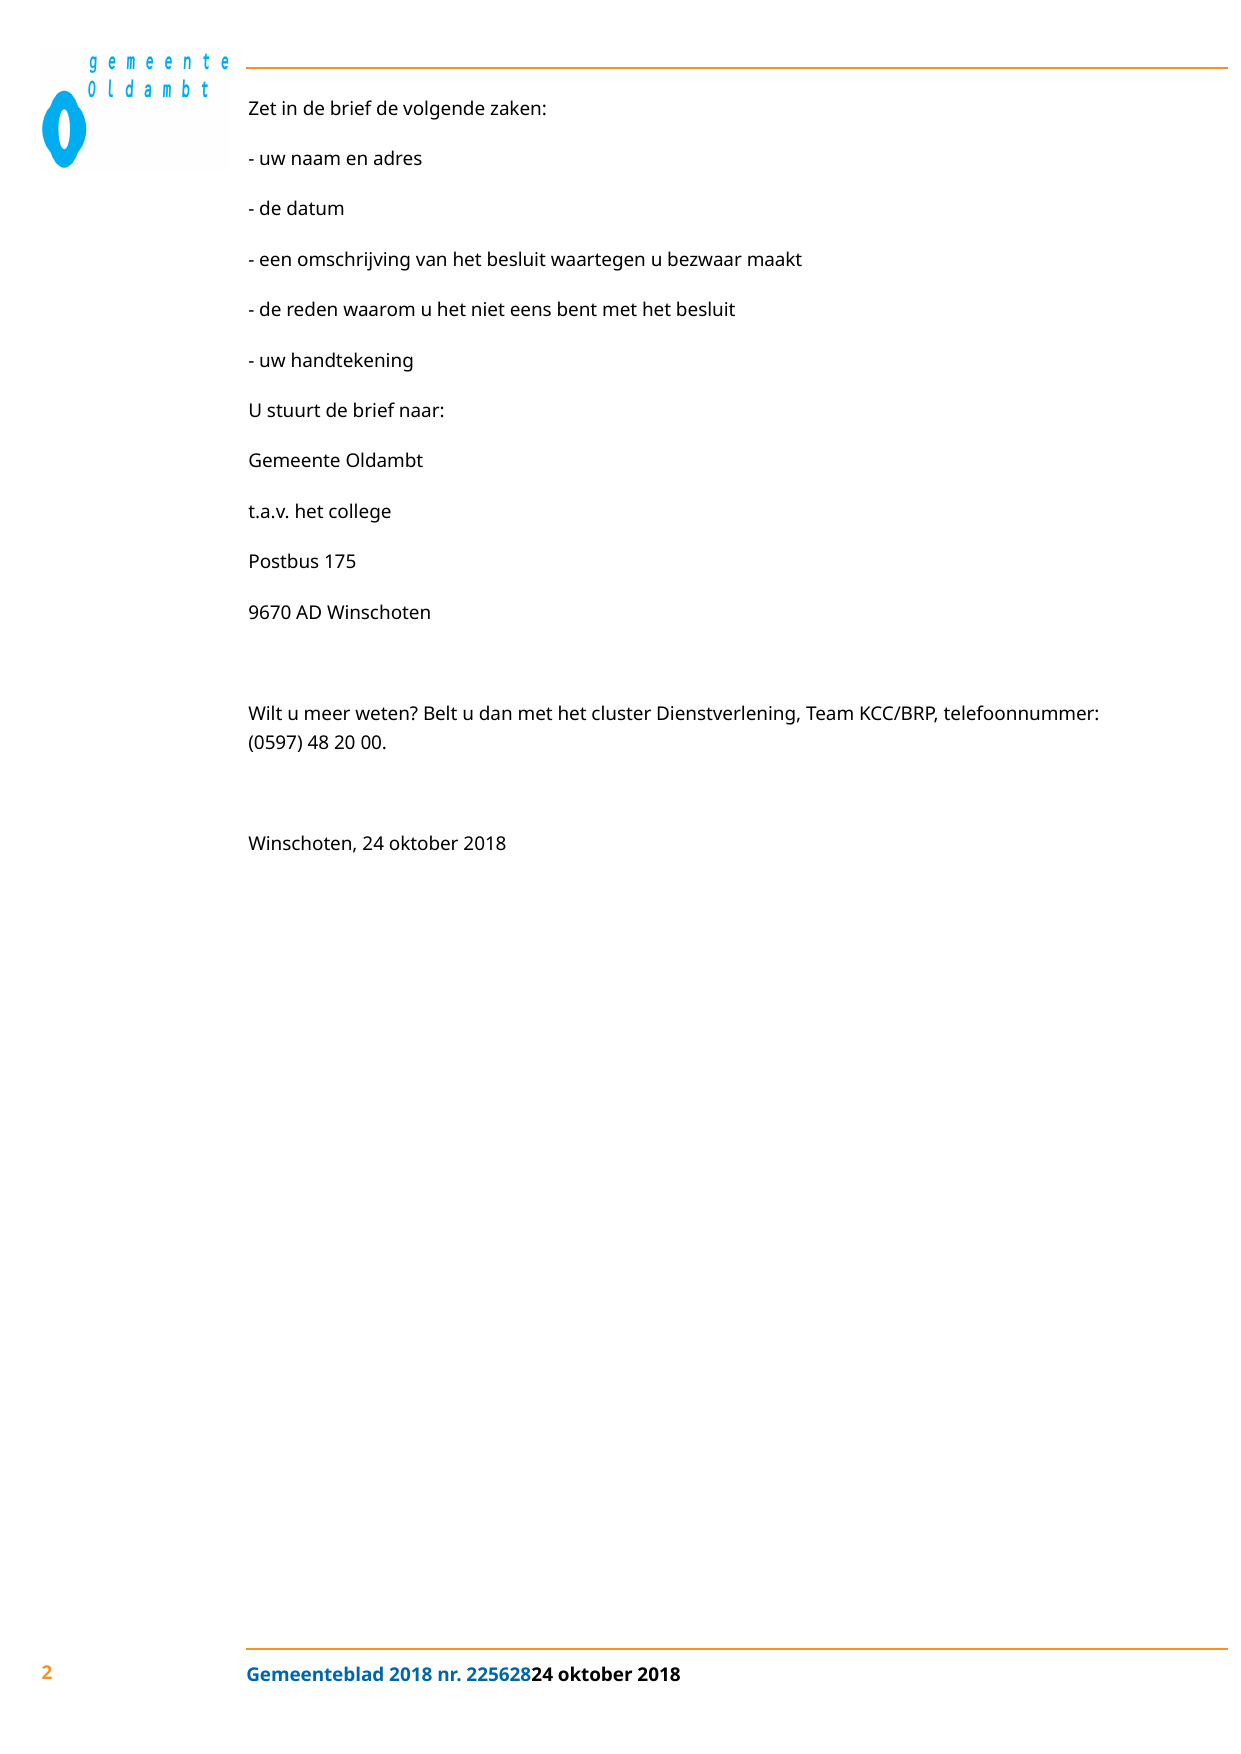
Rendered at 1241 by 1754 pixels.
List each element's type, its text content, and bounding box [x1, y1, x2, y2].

text t.a.v. het college [248, 498, 1152, 524]
text Zet in de brief de volgende zaken: [248, 95, 1152, 121]
text - uw naam en adres [248, 145, 1152, 171]
text - uw handtekening [248, 347, 1152, 373]
text - een omschrijving van het besluit waartegen u bezwaar maakt [248, 246, 1152, 272]
text Gemeente Oldambt [248, 448, 1152, 473]
text Wilt u meer weten? Belt u dan met het cluster Dienstverlening, Team KCC/BRP, telefoonnummer: (0597) 48 20 00. [248, 700, 1152, 755]
text 9670 AD Winschoten [248, 599, 1152, 625]
text Winschoten, 24 oktober 2018 [248, 830, 1152, 856]
picture [41, 47, 231, 172]
text - de datum [248, 196, 1152, 221]
text U stuurt de brief naar: [248, 397, 1152, 423]
text Postbus 175 [248, 548, 1152, 574]
text - de reden waarom u het niet eens bent met het besluit [248, 296, 1152, 322]
